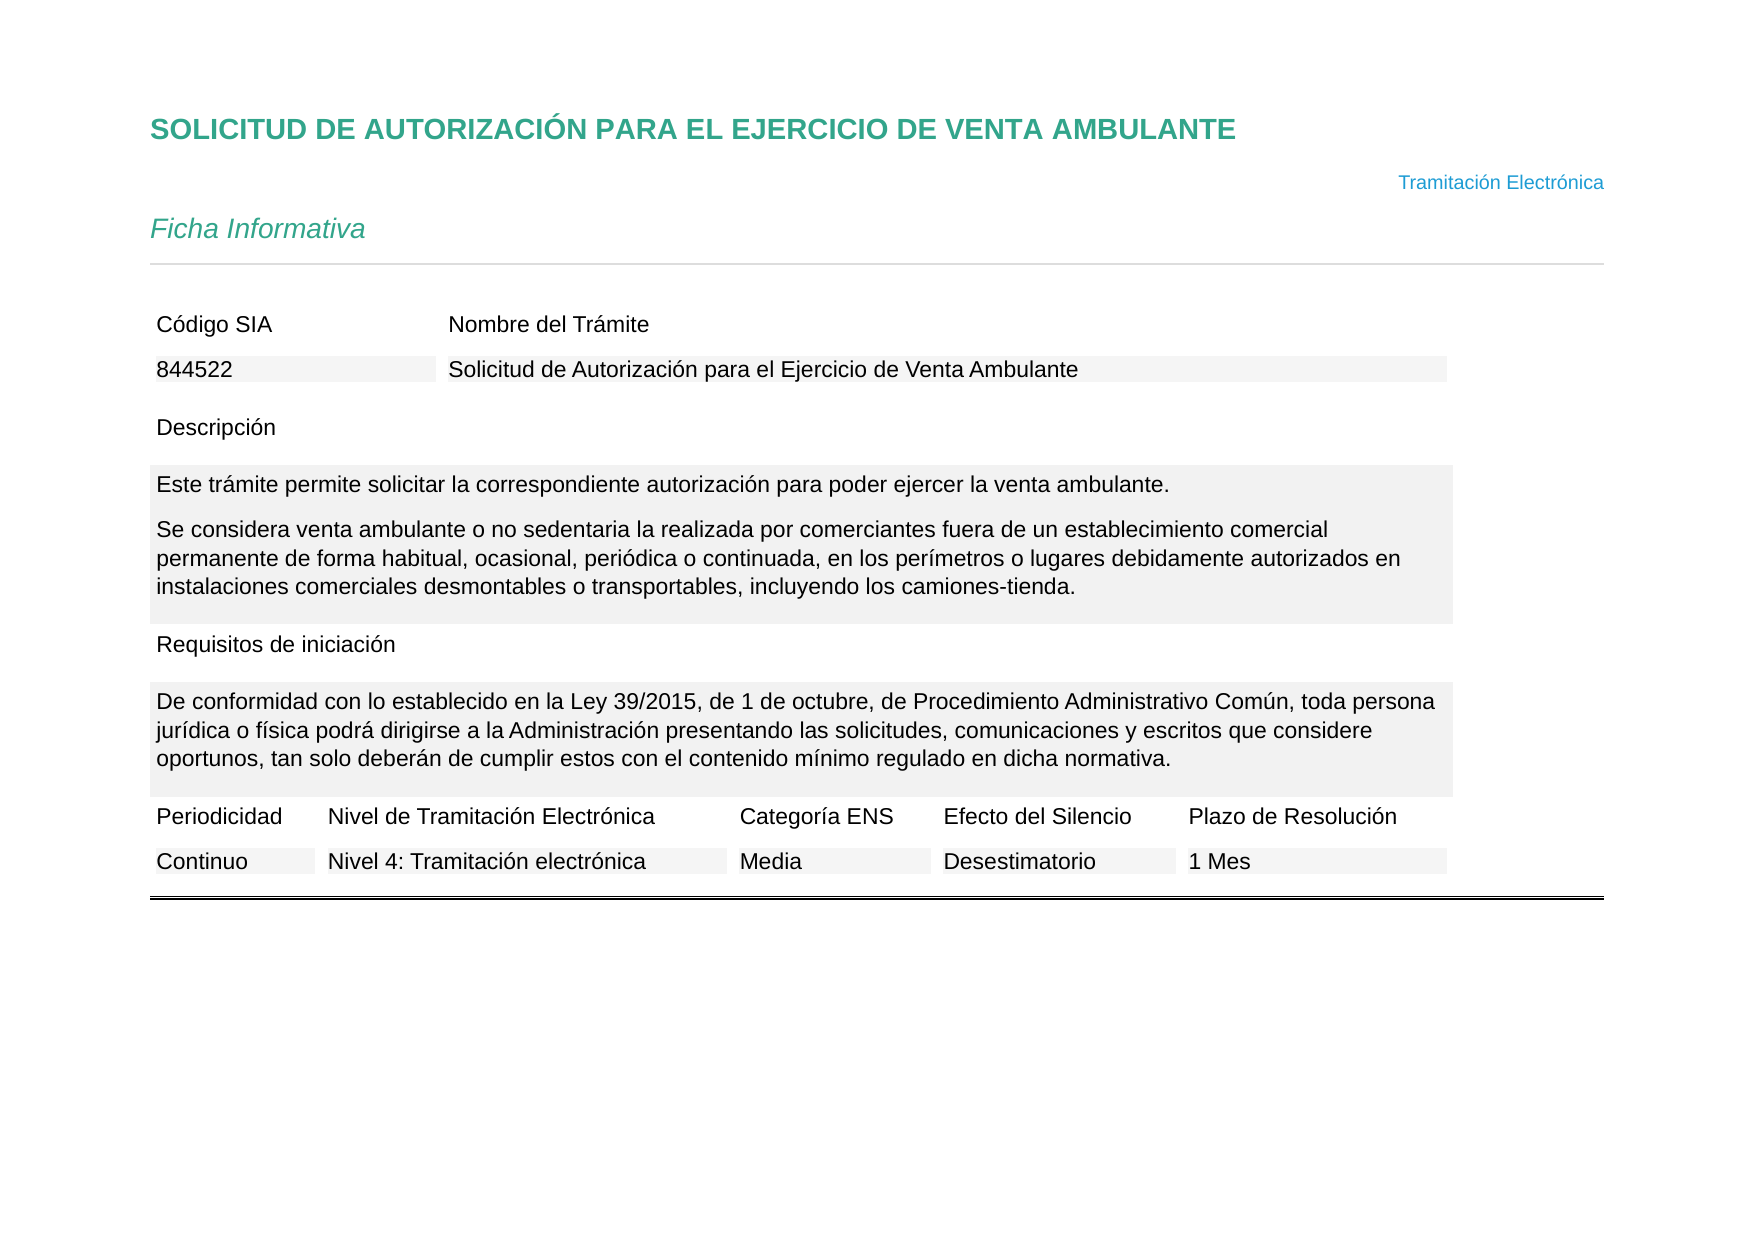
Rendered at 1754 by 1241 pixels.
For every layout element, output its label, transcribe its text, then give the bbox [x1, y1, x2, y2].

text Tramitación Electrónica [150, 171, 1604, 193]
table_cell Descripción [150, 407, 1453, 465]
table_header Nivel de Tramitación Electrónica Nivel 4: Tramitación electrónica [321, 797, 733, 896]
table_cell Requisitos de iniciación [150, 625, 1453, 682]
subtitle SOLICITUD DE AUTORIZACIÓN PARA EL EJERCICIO DE VENTA AMBULANTE [150, 112, 1604, 146]
table_header Efecto del Silencio Desestimatorio [937, 797, 1182, 896]
table_cell De conformidad con lo establecido en la Ley 39/2015, de 1 de octubre, de Procedimiento Administrativo Común, toda persona jurídica o física podrá dirigirse a la Administración presentando las solicitudes, comunicaciones y escritos que considere oportunos, tan solo deberán de cumplir estos con el contenido mínimo regulado en dicha normativa. [150, 682, 1453, 797]
table_header Código SIA 844522 [150, 305, 442, 407]
subtitle Ficha Informativa [150, 212, 1604, 263]
table_header Categoría ENS Media [733, 797, 937, 896]
table_header Nombre del Trámite Solicitud de Autorización para el Ejercicio de Venta Ambulante [442, 305, 1453, 407]
table_header Plazo de Resolución 1 Mes [1182, 797, 1453, 896]
table_cell Este trámite permite solicitar la correspondiente autorización para poder ejercer la venta ambulante. Se considera venta ambulante o no sedentaria la realizada por comerciantes fuera de un establecimiento comercial permanente de forma habitual, ocasional, periódica o continuada, en los perímetros o lugares debidamente autorizados en instalaciones comerciales desmontables o transportables, incluyendo los camiones-tienda. [150, 465, 1453, 624]
table_header Periodicidad Continuo [150, 797, 321, 896]
